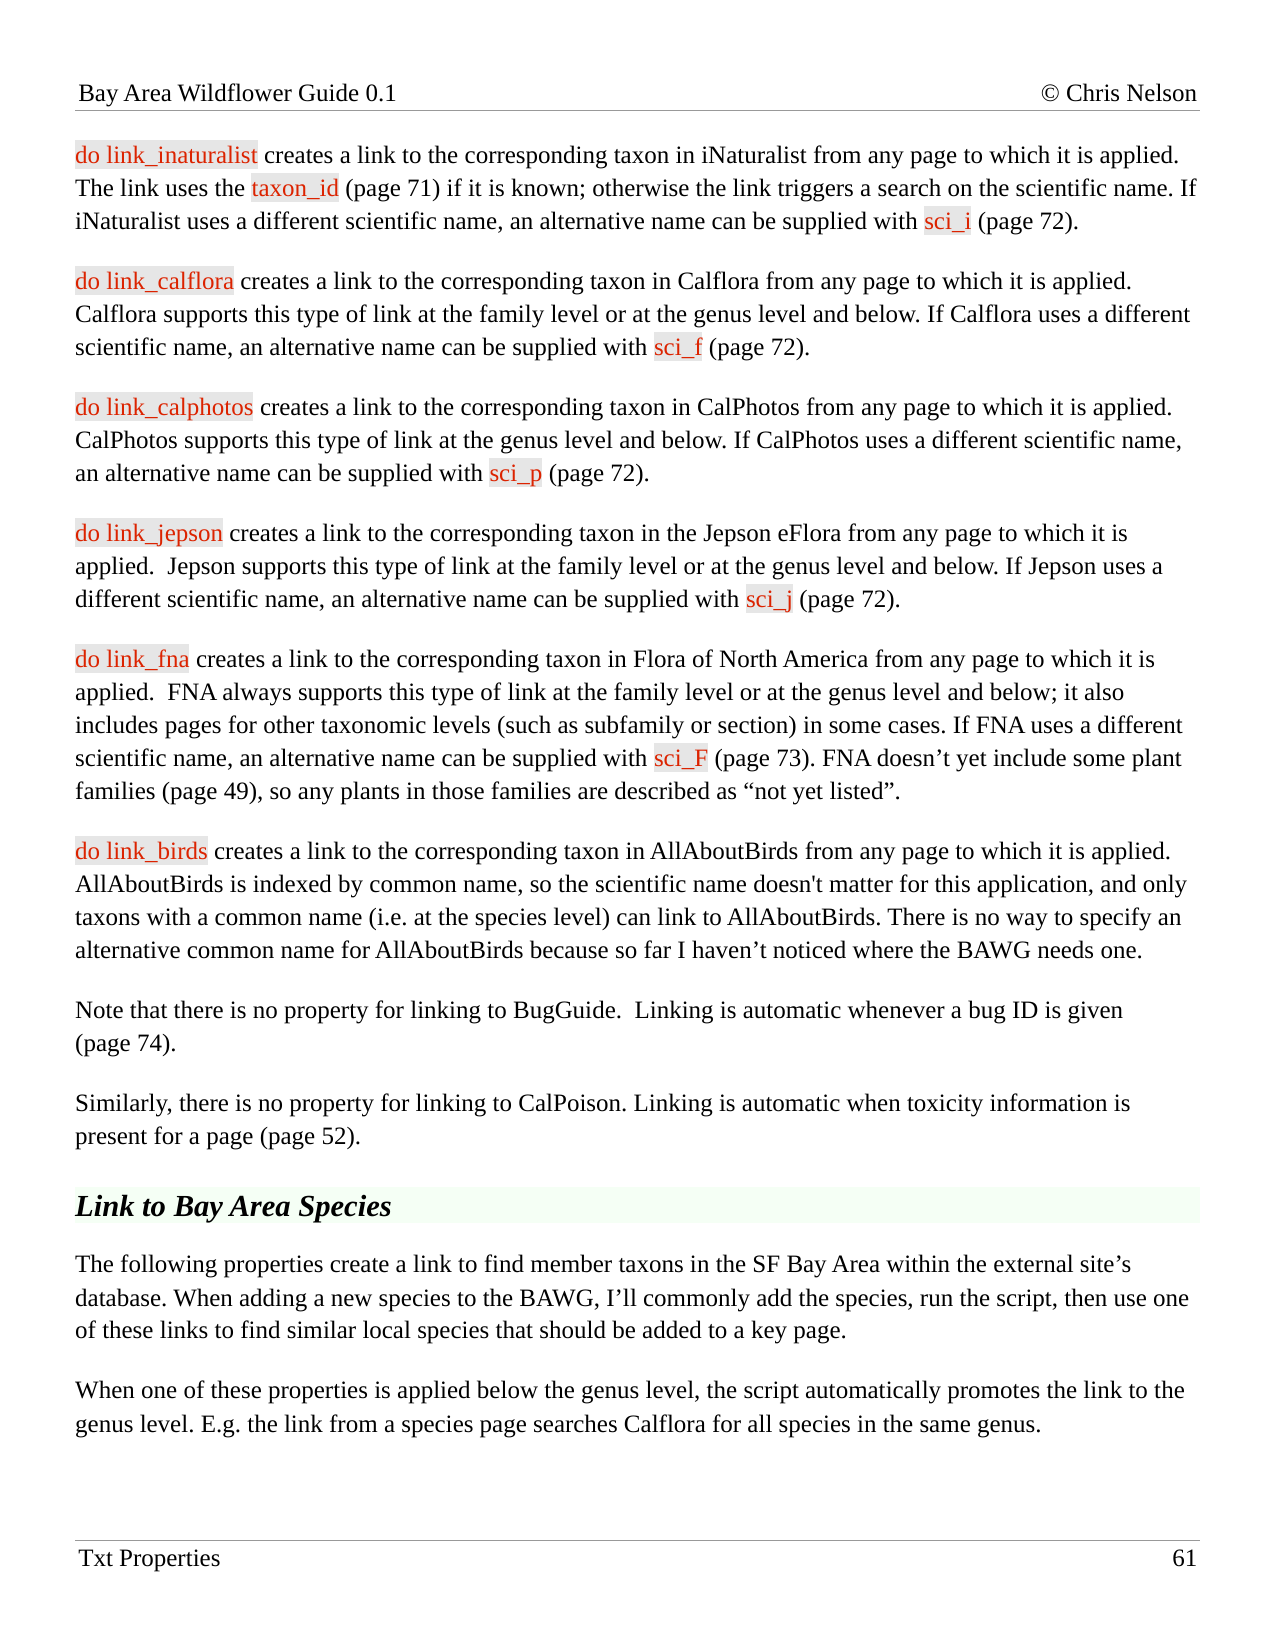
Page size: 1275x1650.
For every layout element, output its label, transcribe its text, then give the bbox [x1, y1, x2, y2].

text Similarly, there is no property for linking to CalPoison. Linking is automatic when toxicity information is present for a page (page 52). [75, 1088, 1200, 1150]
text The following properties create a link to find member taxons in the SF Bay Area within the external site’s database. When adding a new species to the BAWG, I’ll commonly add the species, run the script, then use one of these links to find similar local species that should be added to a key page. [75, 1249, 1200, 1344]
text do link_inaturalist creates a link to the corresponding taxon in iNaturalist from any page to which it is applied. The link uses the taxon_id (page 71) if it is known; otherwise the link triggers a search on the scientific name. If iNaturalist uses a different scientific name, an alternative name can be supplied with sci_i (page 72). [75, 140, 1200, 235]
text do link_fna creates a link to the corresponding taxon in Flora of North America from any page to which it is applied. FNA always supports this type of link at the family level or at the genus level and below; it also includes pages for other taxonomic levels (such as subfamily or section) in some cases. If FNA uses a different scientific name, an alternative name can be supplied with sci_F (page 73). FNA doesn’t yet include some plant families (page 49), so any plants in those families are described as “not yet listed”. [75, 644, 1200, 805]
text Note that there is no property for linking to BugGuide. Linking is automatic whenever a bug ID is given (page 74). [75, 995, 1200, 1057]
text do link_calphotos creates a link to the corresponding taxon in CalPhotos from any page to which it is applied. CalPhotos supports this type of link at the genus level and below. If CalPhotos uses a different scientific name, an alternative name can be supplied with sci_p (page 72). [75, 392, 1200, 487]
text When one of these properties is applied below the genus level, the script automatically promotes the link to the genus level. E.g. the link from a species page searches Calflora for all species in the same genus. [75, 1376, 1200, 1437]
text do link_birds creates a link to the corresponding taxon in AllAboutBirds from any page to which it is applied. AllAboutBirds is indexed by common name, so the scientific name doesn't matter for this application, and only taxons with a common name (i.e. at the species level) can link to AllAboutBirds. There is no way to specify an alternative common name for AllAboutBirds because so far I haven’t noticed where the BAWG needs one. [75, 836, 1200, 964]
subtitle Link to Bay Area Species [75, 1187, 1200, 1223]
text do link_jepson creates a link to the corresponding taxon in the Jepson eFlora from any page to which it is applied. Jepson supports this type of link at the family level or at the genus level and below. If Jepson uses a different scientific name, an alternative name can be supplied with sci_j (page 72). [75, 518, 1200, 613]
text do link_calflora creates a link to the corresponding taxon in Calflora from any page to which it is applied. Calflora supports this type of link at the family level or at the genus level and below. If Calflora uses a different scientific name, an alternative name can be supplied with sci_f (page 72). [75, 266, 1200, 361]
